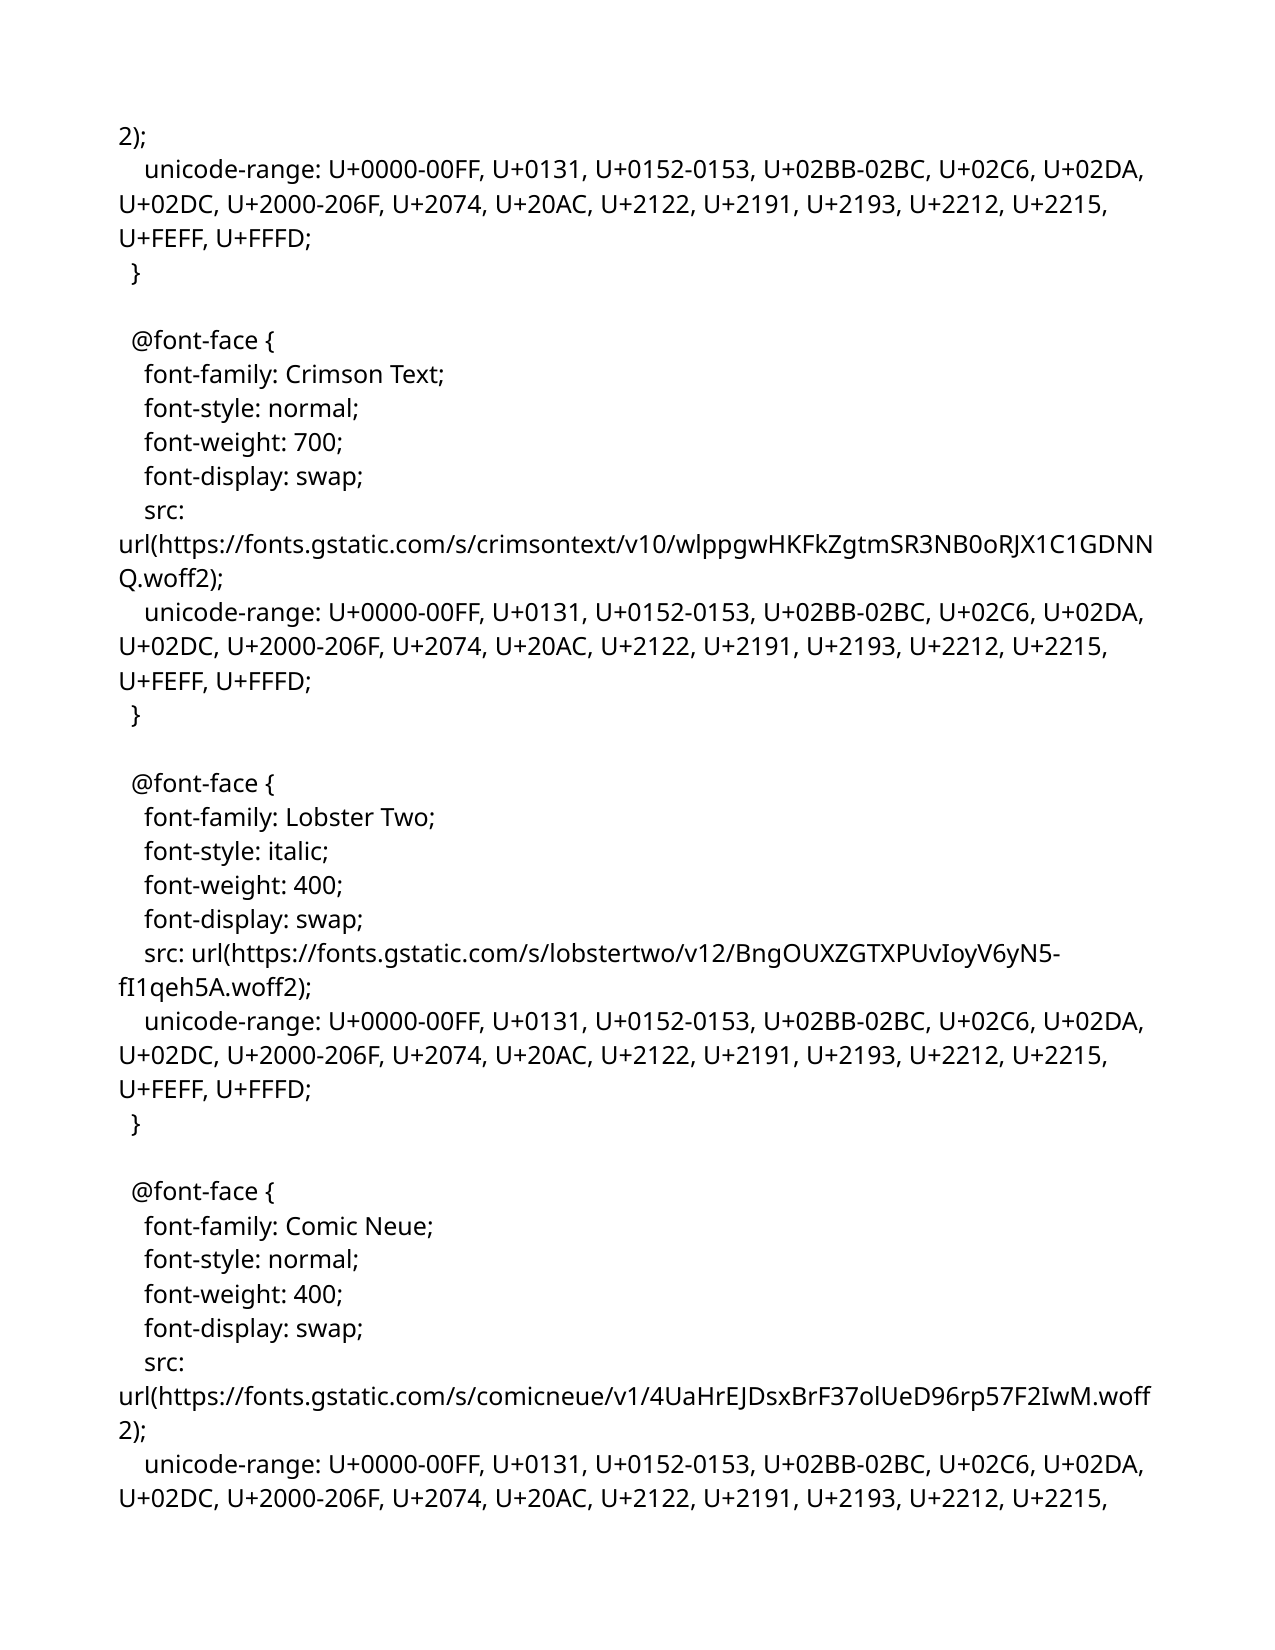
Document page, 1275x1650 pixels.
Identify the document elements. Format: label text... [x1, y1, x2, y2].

text 2); unicode-range: U+0000-00FF, U+0131, U+0152-0153, U+02BB-02BC, U+02C6, U+02DA, U+02DC, U+2000-206F, U+2074, U+20AC, U+2122, U+2191, U+2193, U+2212, U+2215, U+FEFF, U+FFFD; } @font-face { font-family: Crimson Text; font-style: normal; font-weight: 700; font-display: swap; src: url(https://fonts.gstatic.com/s/crimsontext/v10/wlppgwHKFkZgtmSR3NB0oRJX1C1GDNNQ.woff2); unicode-range: U+0000-00FF, U+0131, U+0152-0153, U+02BB-02BC, U+02C6, U+02DA, U+02DC, U+2000-206F, U+2074, U+20AC, U+2122, U+2191, U+2193, U+2212, U+2215, U+FEFF, U+FFFD; } @font-face { font-family: Lobster Two; font-style: italic; font-weight: 400; font-display: swap; src: url(https://fonts.gstatic.com/s/lobstertwo/v12/BngOUXZGTXPUvIoyV6yN5-fI1qeh5A.woff2); unicode-range: U+0000-00FF, U+0131, U+0152-0153, U+02BB-02BC, U+02C6, U+02DA, U+02DC, U+2000-206F, U+2074, U+20AC, U+2122, U+2191, U+2193, U+2212, U+2215, U+FEFF, U+FFFD; } @font-face { font-family: Comic Neue; font-style: normal; font-weight: 400; font-display: swap; src: url(https://fonts.gstatic.com/s/comicneue/v1/4UaHrEJDsxBrF37olUeD96rp57F2IwM.woff2); unicode-range: U+0000-00FF, U+0131, U+0152-0153, U+02BB-02BC, U+02C6, U+02DA, U+02DC, U+2000-206F, U+2074, U+20AC, U+2122, U+2191, U+2193, U+2212, U+2215, [118, 118, 1157, 1515]
